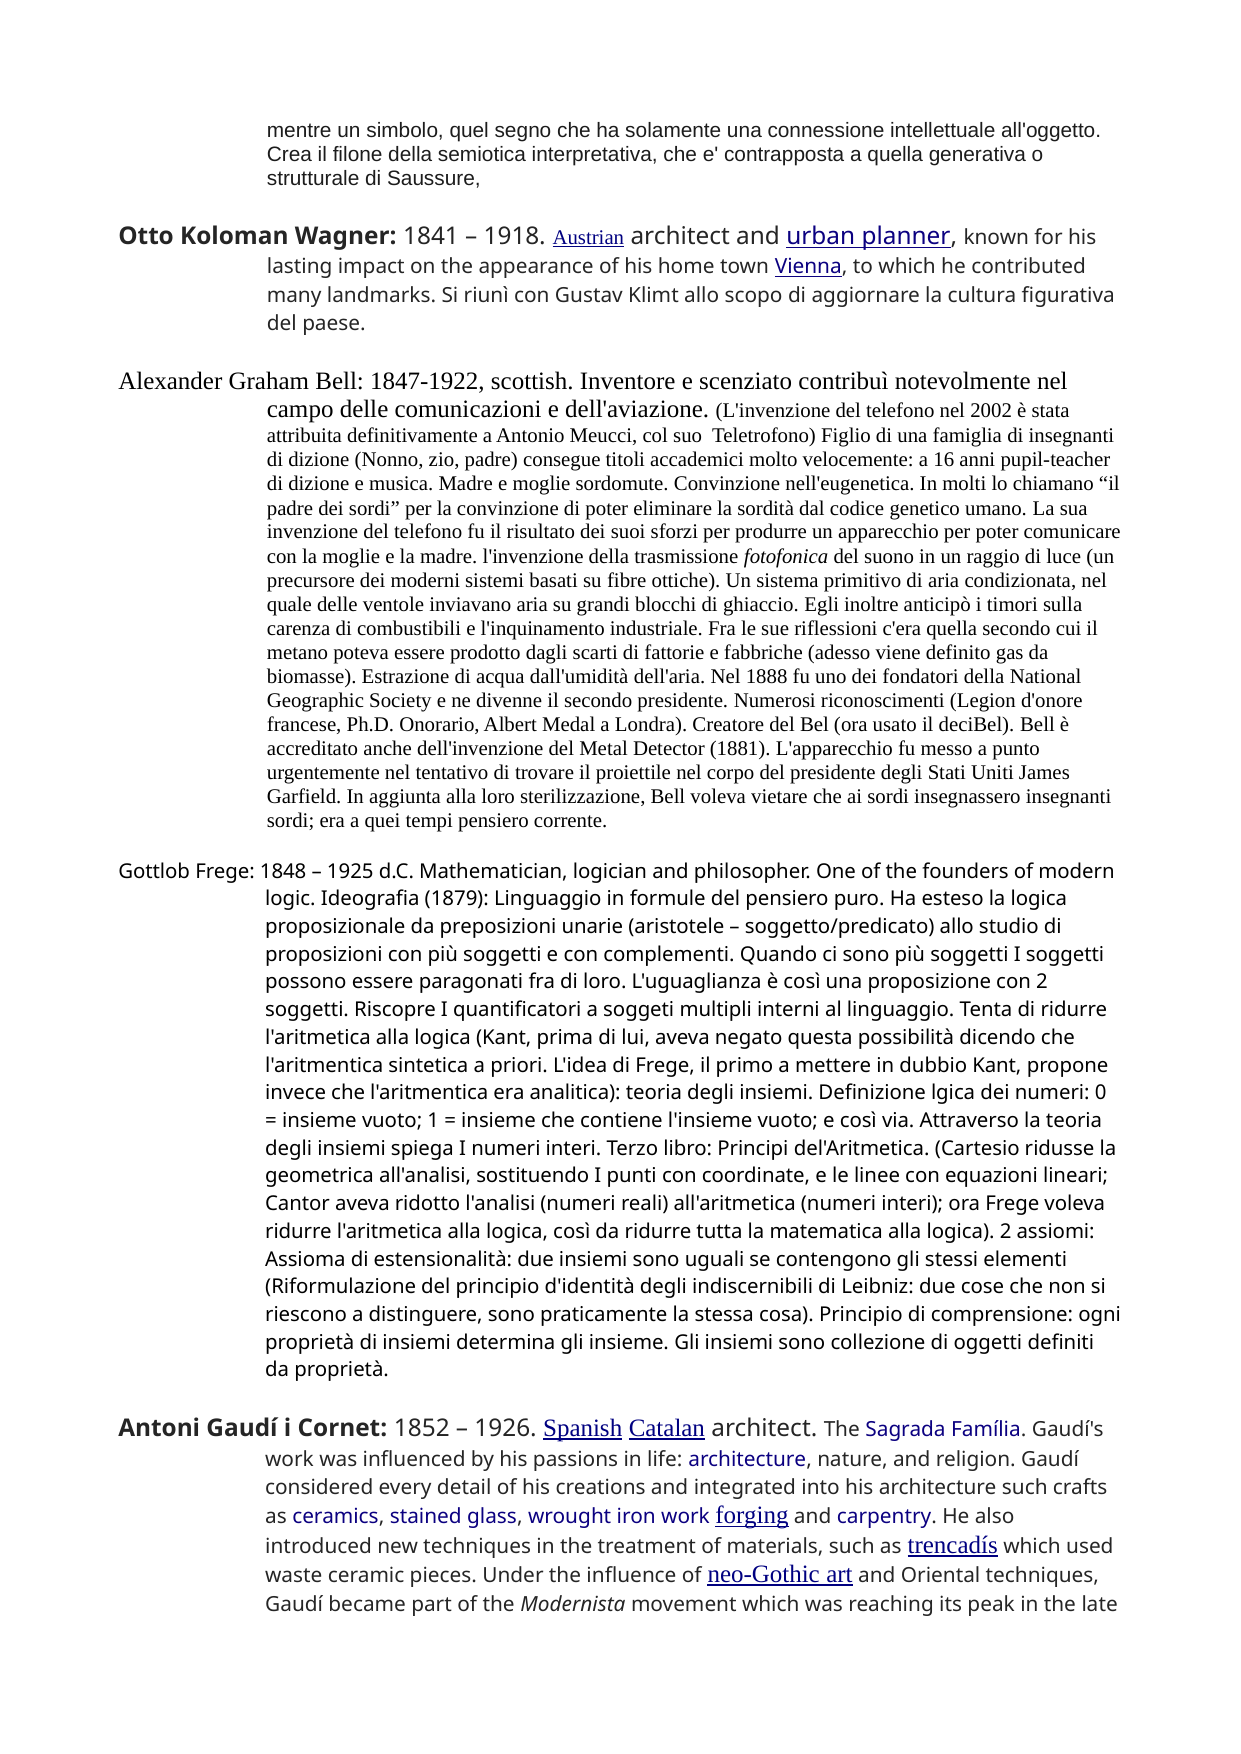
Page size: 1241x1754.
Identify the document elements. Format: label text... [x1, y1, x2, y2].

text Antoni Gaudí i Cornet: 1852 – 1926. Spanish Catalan architect. The Sagrada Família. Gaudí's work was influenced by his passions in life: architecture, nature, and religion. Gaudí considered every detail of his creations and integrated into his architecture such crafts as ceramics, stained glass, wrought iron work forging and carpentry. He also introduced new techniques in the treatment of materials, such as trencadís which used waste ceramic pieces. Under the influence of neo-Gothic art and Oriental techniques, Gaudí became part of the Modernista movement which was reaching its peak in the late [118, 1411, 1122, 1617]
text Otto Koloman Wagner: 1841 – 1918. Austrian architect and urban planner, known for his lasting impact on the appearance of his home town Vienna, to which he contributed many landmarks. Si riunì con Gustav Klimt allo scopo di aggiornare la cultura figurativa del paese. [118, 218, 1122, 337]
text Alexander Graham Bell: 1847-1922, scottish. Inventore e scenziato contribuì notevolmente nel campo delle comunicazioni e dell'aviazione. (L'invenzione del telefono nel 2002 è stata attribuita definitivamente a Antonio Meucci, col suo Teletrofono) Figlio di una famiglia di insegnanti di dizione (Nonno, zio, padre) consegue titoli accademici molto velocemente: a 16 anni pupil-teacher di dizione e musica. Madre e moglie sordomute. Convinzione nell'eugenetica. In molti lo chiamano “il padre dei sordi” per la convinzione di poter eliminare la sordità dal codice genetico umano. La sua invenzione del telefono fu il risultato dei suoi sforzi per produrre un apparecchio per poter comunicare con la moglie e la madre. l'invenzione della trasmissione fotofonica del suono in un raggio di luce (un precursore dei moderni sistemi basati su fibre ottiche). Un sistema primitivo di aria condizionata, nel quale delle ventole inviavano aria su grandi blocchi di ghiaccio. Egli inoltre anticipò i timori sulla carenza di combustibili e l'inquinamento industriale. Fra le sue riflessioni c'era quella secondo cui il metano poteva essere prodotto dagli scarti di fattorie e fabbriche (adesso viene definito gas da biomasse). Estrazione di acqua dall'umidità dell'aria. Nel 1888 fu uno dei fondatori della National Geographic Society e ne divenne il secondo presidente. Numerosi riconoscimenti (Legion d'onore francese, Ph.D. Onorario, Albert Medal a Londra). Creatore del Bel (ora usato il deciBel). Bell è accreditato anche dell'invenzione del Metal Detector (1881). L'apparecchio fu messo a punto urgentemente nel tentativo di trovare il proiettile nel corpo del presidente degli Stati Uniti James Garfield. In aggiunta alla loro sterilizzazione, Bell voleva vietare che ai sordi insegnassero insegnanti sordi; era a quei tempi pensiero corrente. [118, 366, 1122, 832]
text Gottlob Frege: 1848 – 1925 d.C. Mathematician, logician and philosopher. One of the founders of modern logic. Ideografia (1879): Linguaggio in formule del pensiero puro. Ha esteso la logica proposizionale da preposizioni unarie (aristotele – soggetto/predicato) allo studio di proposizioni con più soggetti e con complementi. Quando ci sono più soggetti I soggetti possono essere paragonati fra di loro. L'uguaglianza è così una proposizione con 2 soggetti. Riscopre I quantificatori a soggeti multipli interni al linguaggio. Tenta di ridurre l'aritmetica alla logica (Kant, prima di lui, aveva negato questa possibilità dicendo che l'aritmentica sintetica a priori. L'idea di Frege, il primo a mettere in dubbio Kant, propone invece che l'aritmentica era analitica): teoria degli insiemi. Definizione lgica dei numeri: 0 = insieme vuoto; 1 = insieme che contiene l'insieme vuoto; e così via. Attraverso la teoria degli insiemi spiega I numeri interi. Terzo libro: Principi del'Aritmetica. (Cartesio ridusse la geometrica all'analisi, sostituendo I punti con coordinate, e le linee con equazioni lineari; Cantor aveva ridotto l'analisi (numeri reali) all'aritmetica (numeri interi); ora Frege voleva ridurre l'aritmetica alla logica, così da ridurre tutta la matematica alla logica). 2 assiomi: Assioma di estensionalità: due insiemi sono uguali se contengono gli stessi elementi (Riformulazione del principio d'identità degli indiscernibili di Leibniz: due cose che non si riescono a distinguere, sono praticamente la stessa cosa). Principio di comprensione: ogni proprietà di insiemi determina gli insieme. Gli insiemi sono collezione di oggetti definiti da proprietà. [118, 856, 1122, 1383]
text mentre un simbolo, quel segno che ha solamente una connessione intellettuale all'oggetto. Crea il filone della semiotica interpretativa, che e' contrapposta a quella generativa o strutturale di Saussure, [118, 118, 1122, 190]
